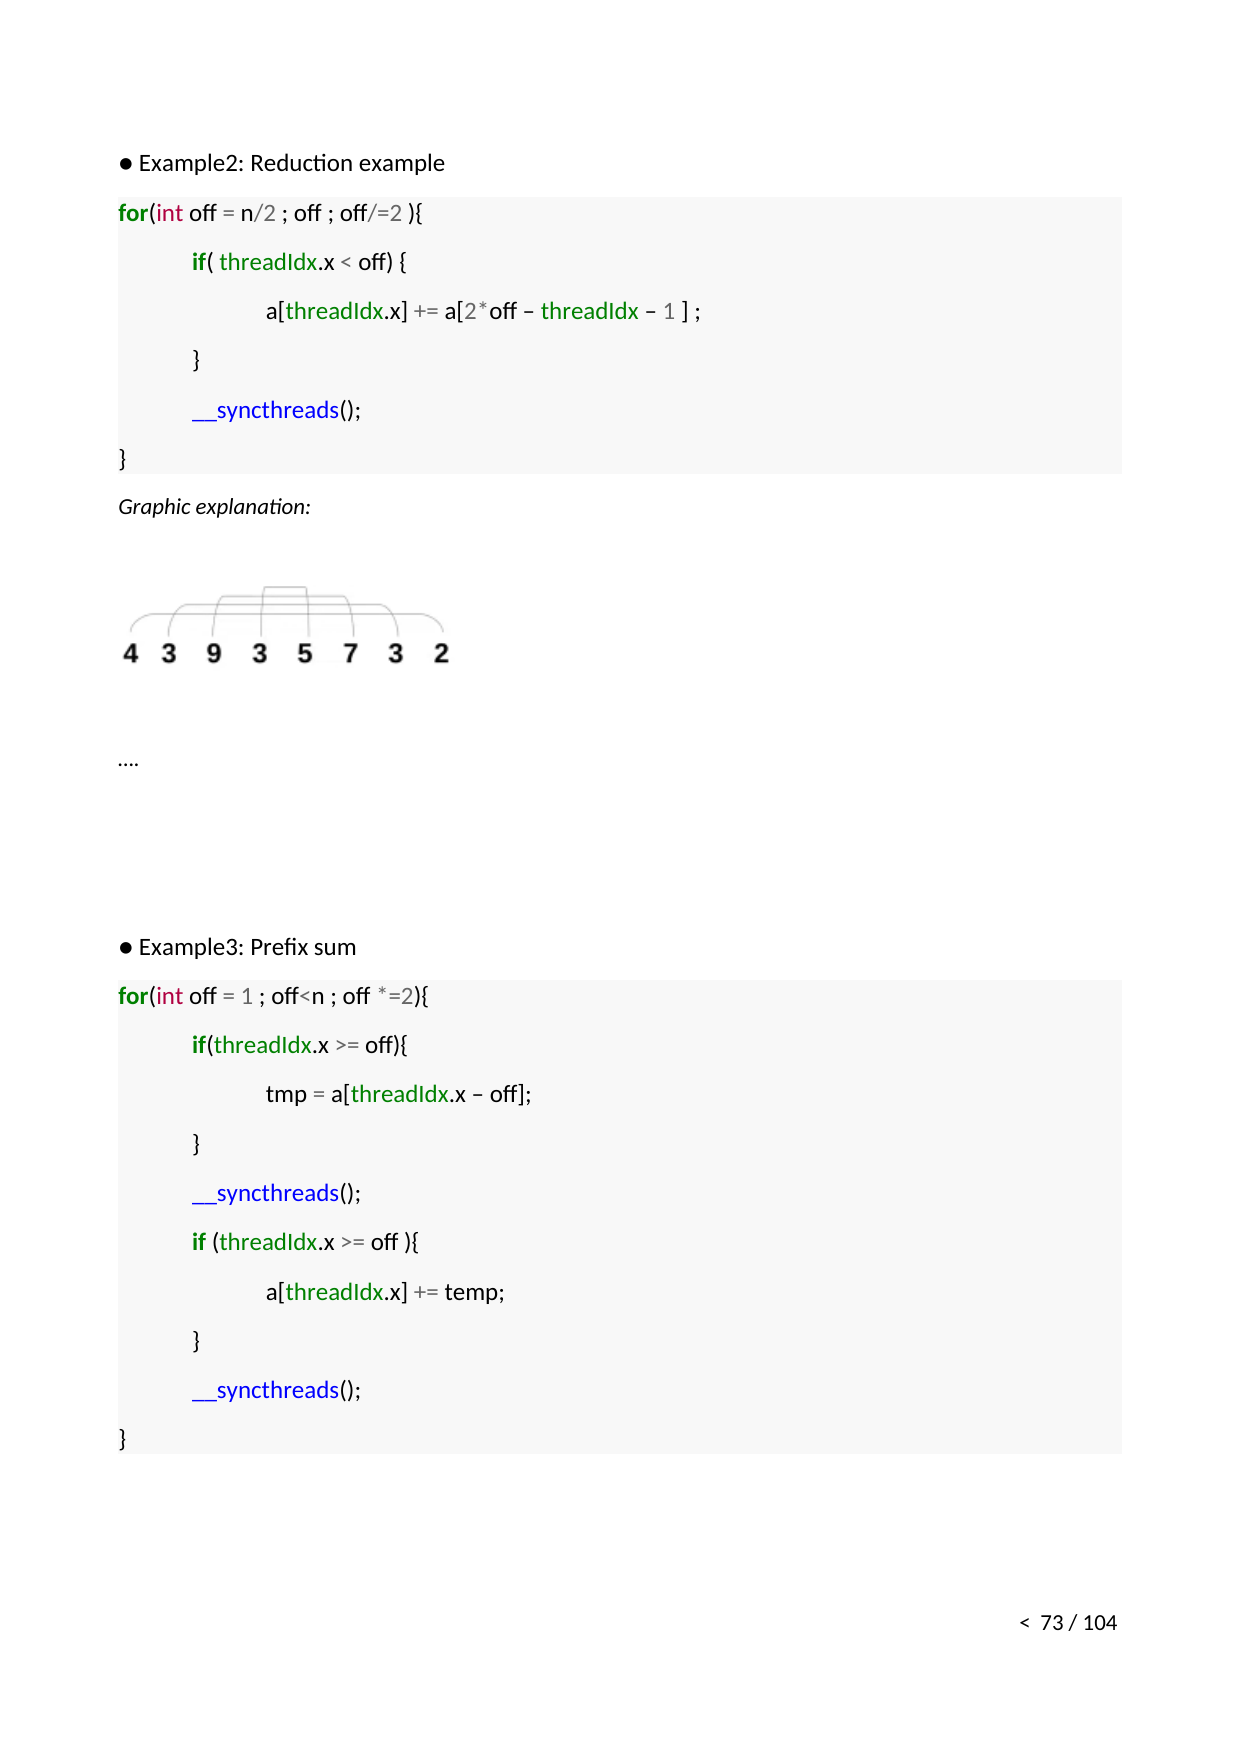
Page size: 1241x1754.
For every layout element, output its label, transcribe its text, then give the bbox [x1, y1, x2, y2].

text ● Example3: Prefix sum [118, 931, 1122, 961]
text } [118, 345, 1122, 375]
text if( threadIdx.x < off) { [118, 246, 1122, 277]
text for(int off = n/2 ; off ; off/=2 ){ [118, 197, 1122, 227]
picture [118, 585, 479, 680]
text } [118, 443, 1122, 474]
text } [118, 1423, 1122, 1454]
text __syncthreads(); [118, 1177, 1122, 1208]
text …. [118, 744, 1122, 772]
text if(threadIdx.x >= off){ [118, 1029, 1122, 1060]
text a[threadIdx.x] += a[2*off – threadIdx – 1 ] ; [118, 295, 1122, 326]
text if (threadIdx.x >= off ){ [118, 1226, 1122, 1257]
text } [118, 1325, 1122, 1355]
text __syncthreads(); [118, 1374, 1122, 1405]
text __syncthreads(); [118, 394, 1122, 424]
text tmp = a[threadIdx.x – off]; [118, 1078, 1122, 1109]
text a[threadIdx.x] += temp; [118, 1276, 1122, 1306]
text for(int off = 1 ; off<n ; off *=2){ [118, 980, 1122, 1011]
text } [118, 1128, 1122, 1158]
text Graphic explanation: [118, 492, 1122, 521]
text ● Example2: Reduction example [118, 148, 1122, 178]
